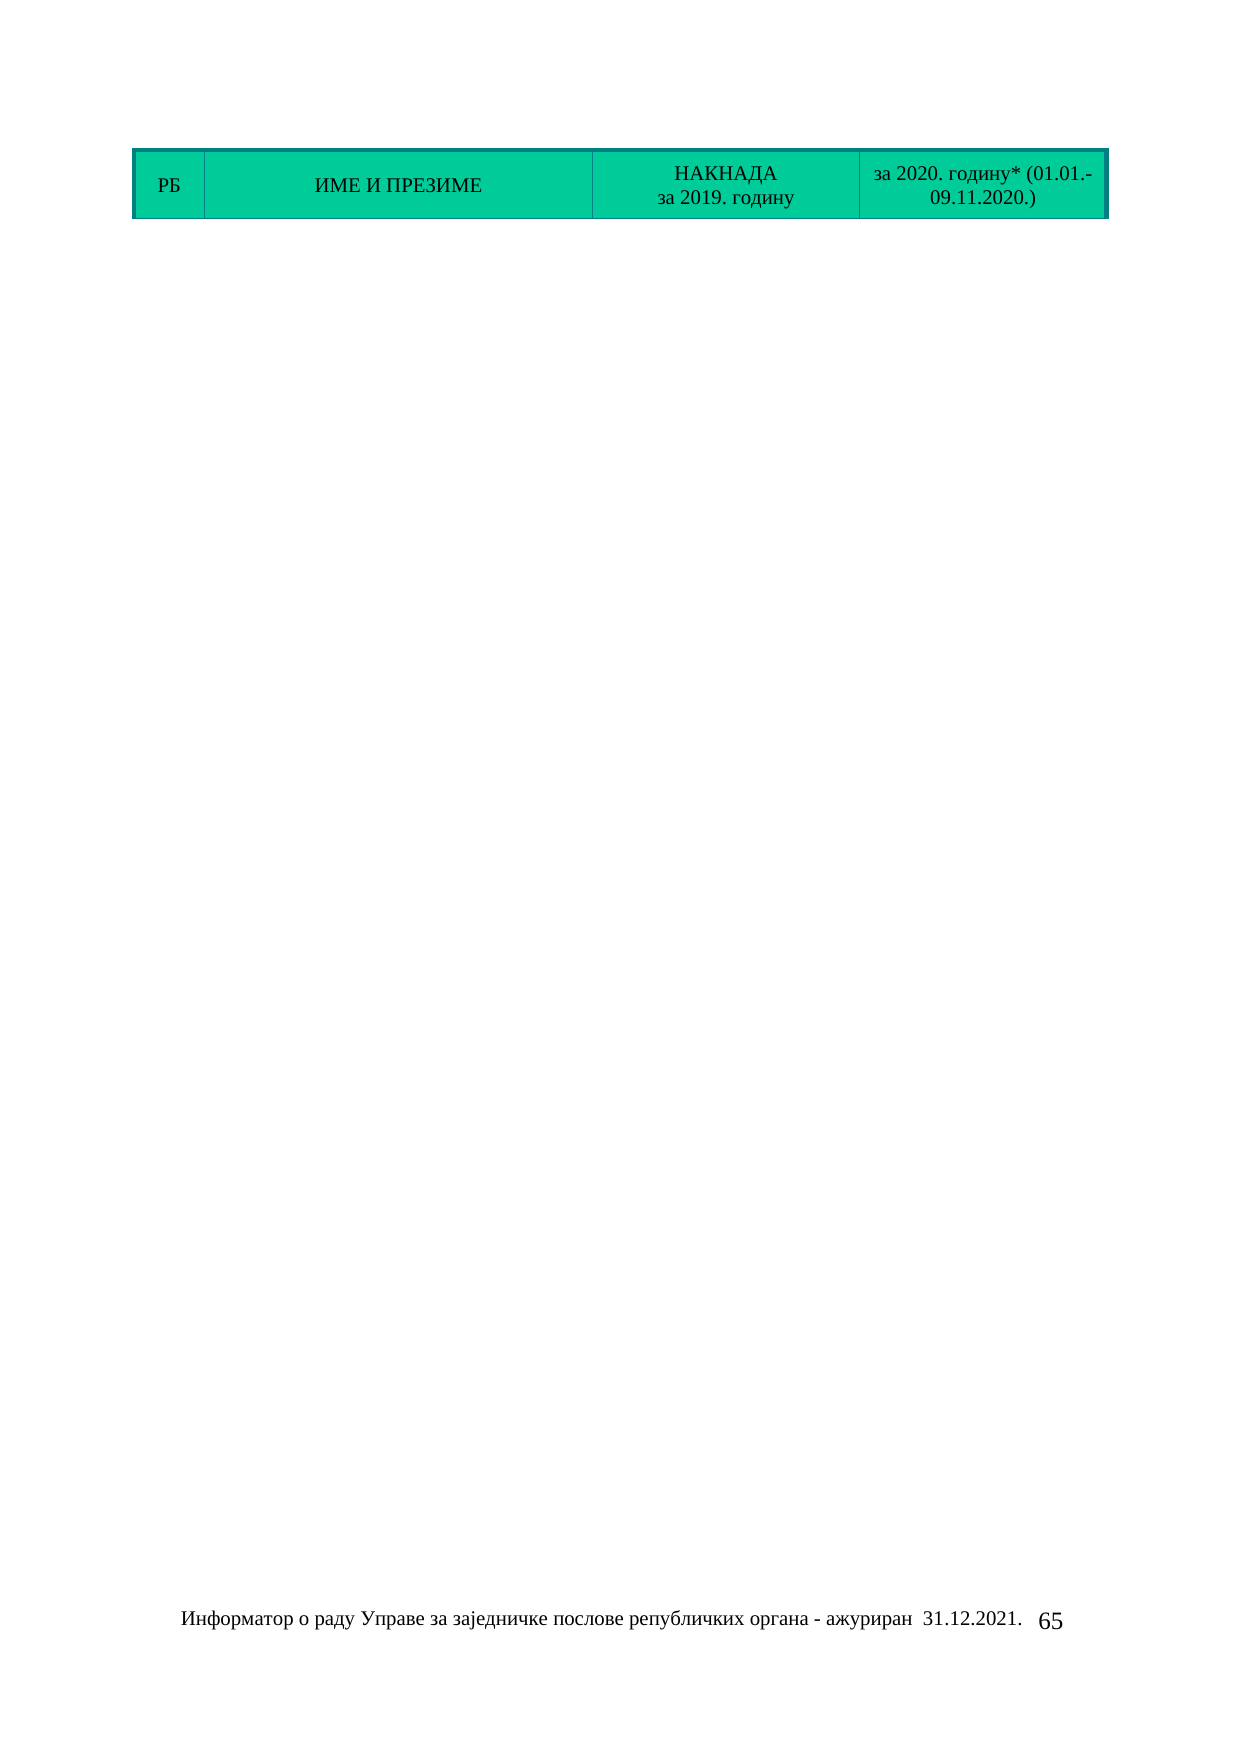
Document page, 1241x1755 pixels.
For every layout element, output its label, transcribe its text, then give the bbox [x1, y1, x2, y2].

table_header ИМЕ И ПРЕЗИМЕ [205, 152, 592, 218]
table_header за 2020. годину* (01.01.-09.11.2020.) [860, 152, 1104, 218]
table_header НАКНАДА за 2019. годину [593, 152, 859, 218]
table_header РБ [136, 152, 204, 218]
